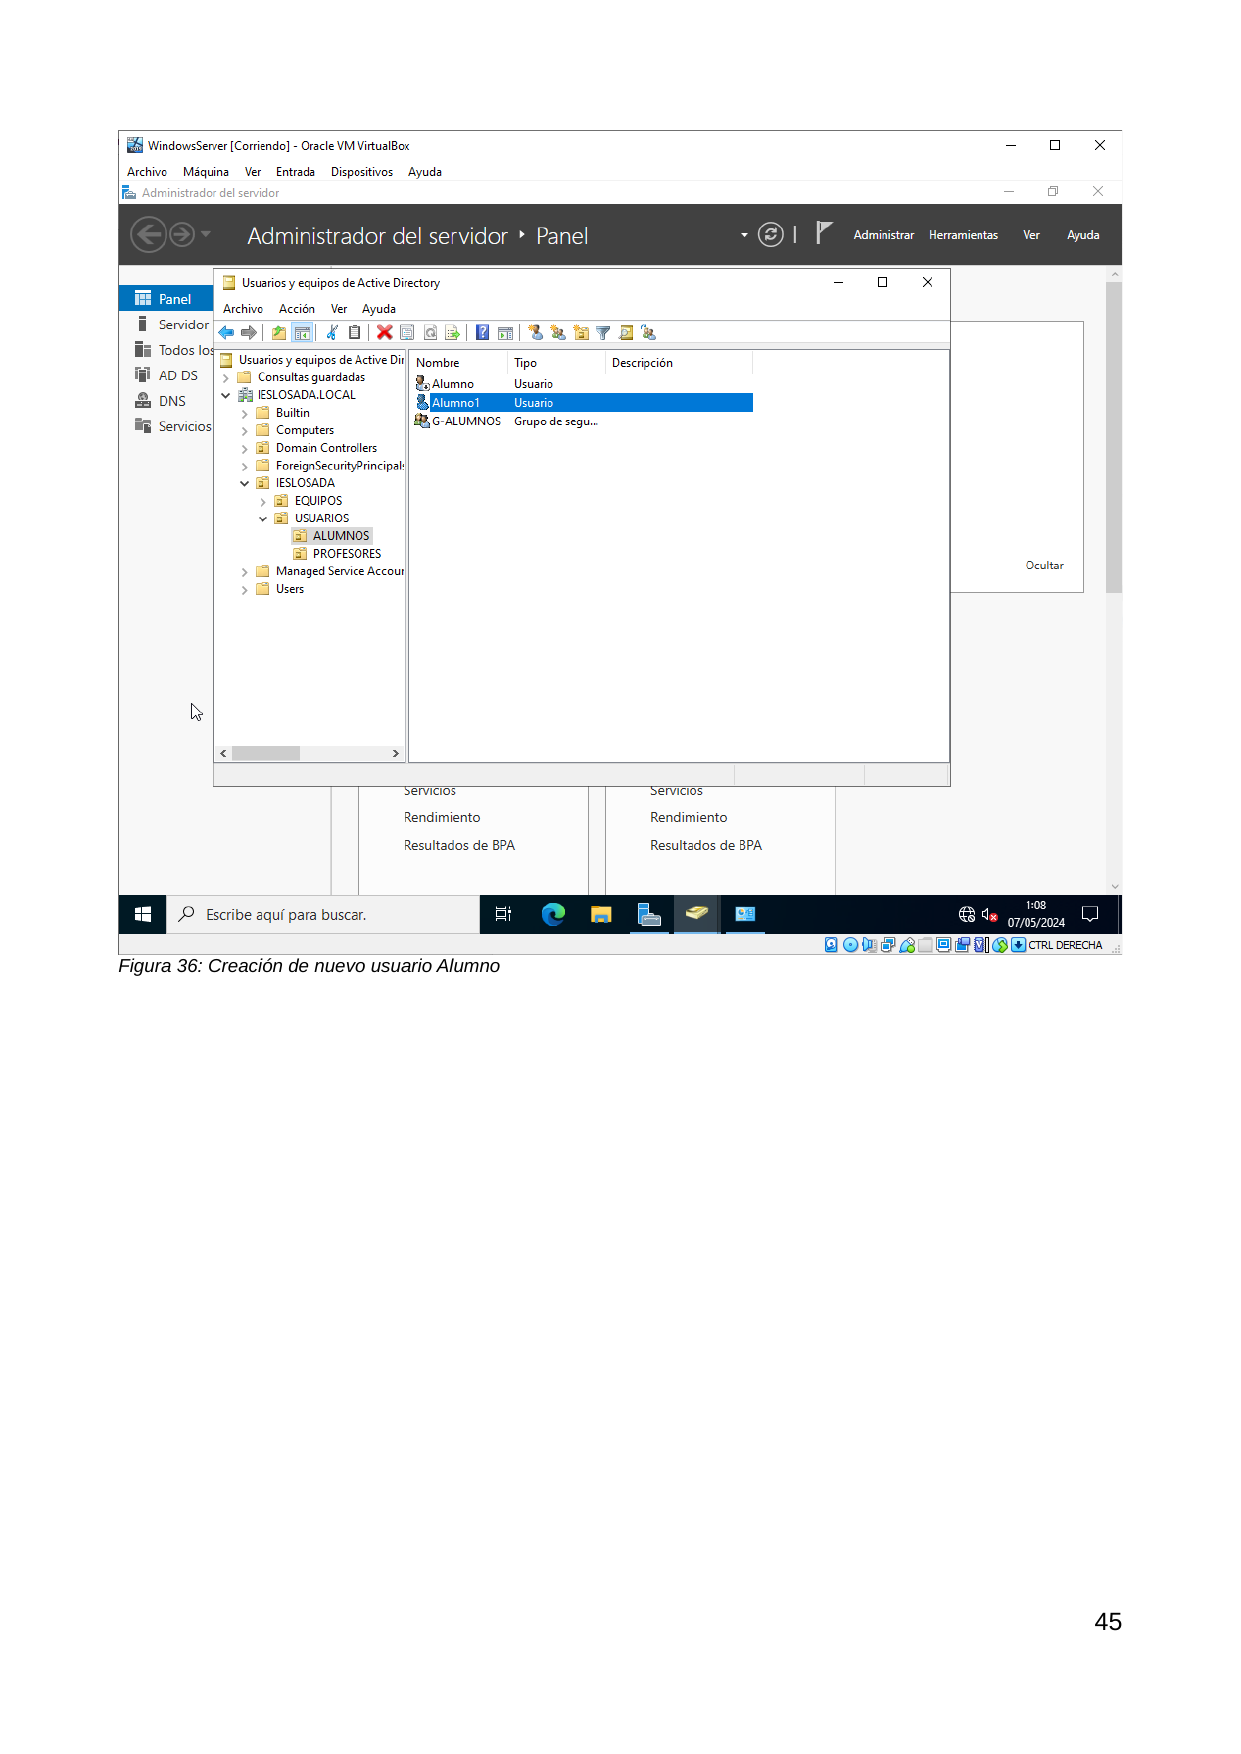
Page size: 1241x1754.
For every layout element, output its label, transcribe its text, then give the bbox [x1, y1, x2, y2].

text Figura 36: Creación de nuevo usuario Alumno [118, 955, 1122, 976]
picture [118, 130, 1123, 955]
